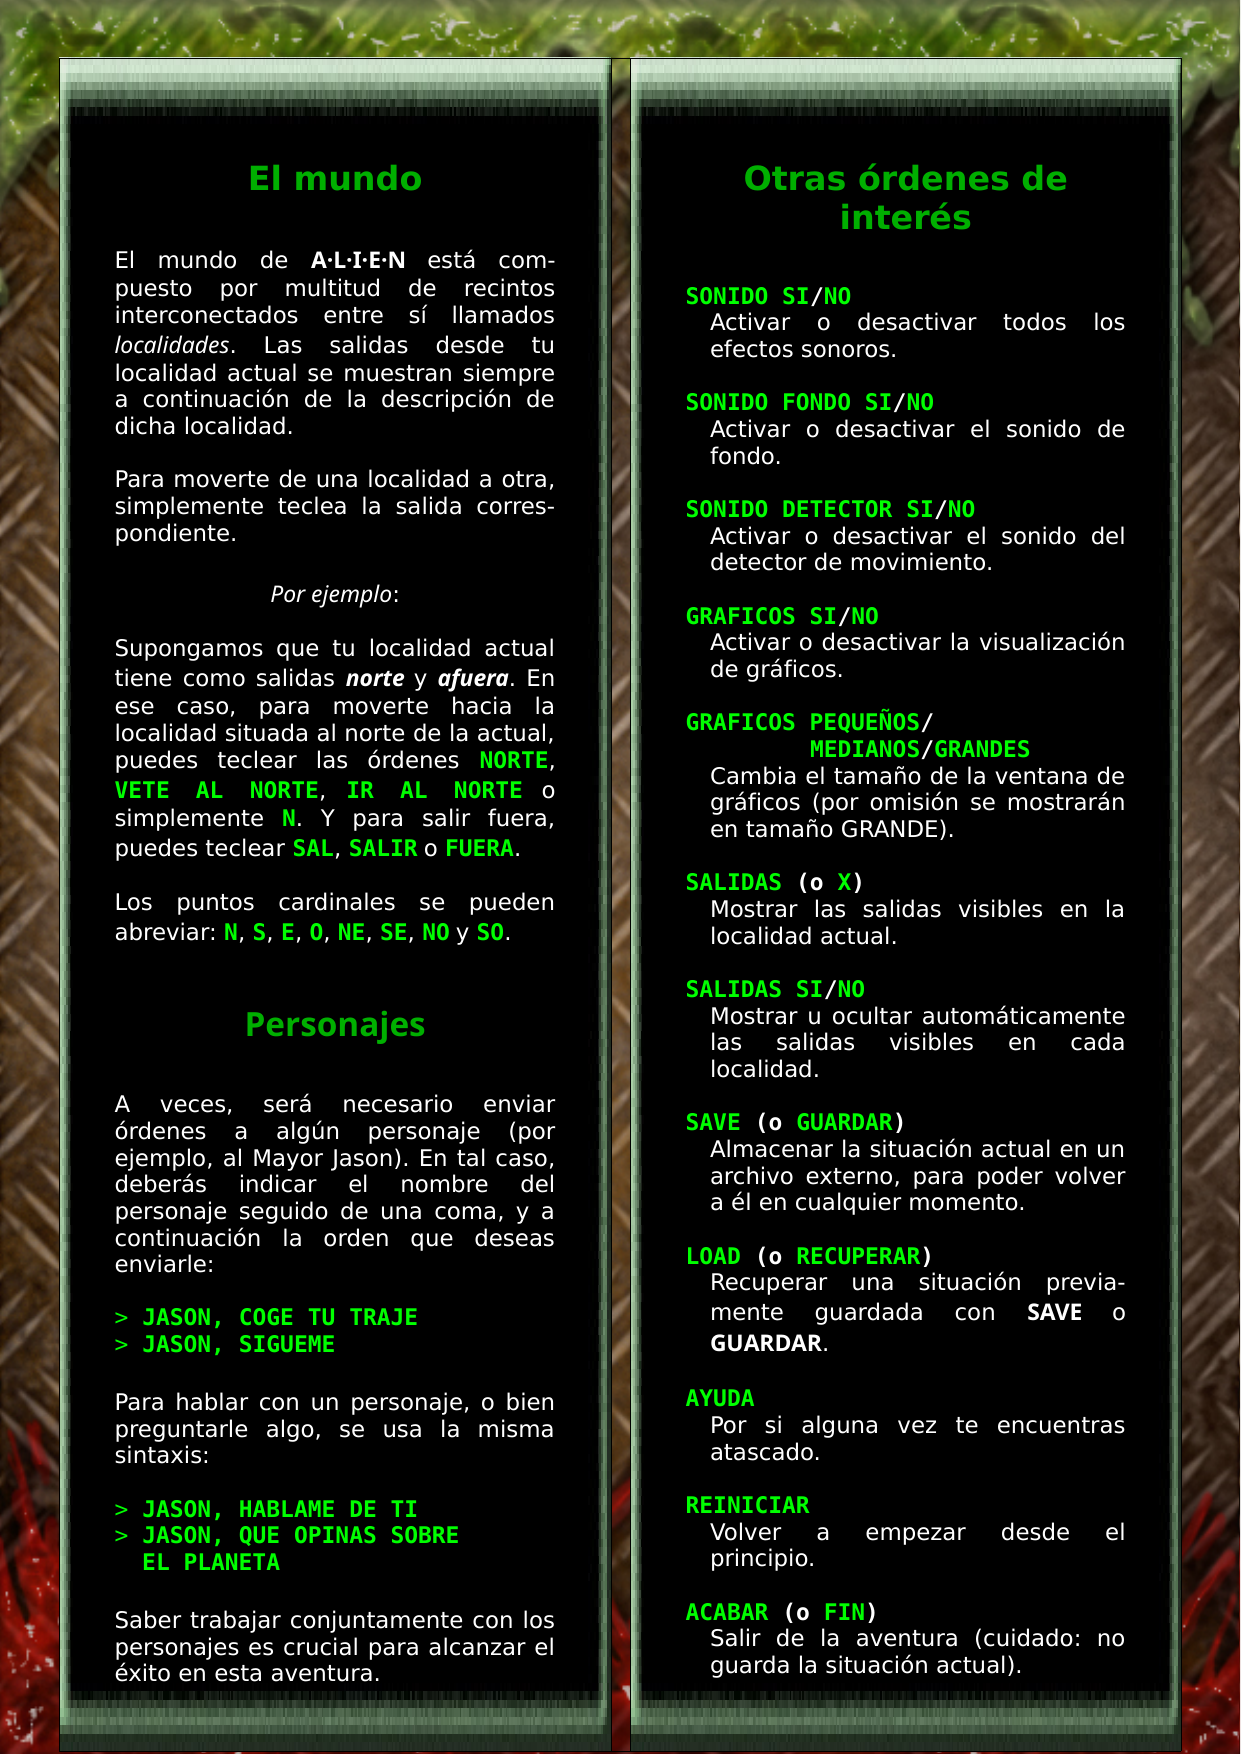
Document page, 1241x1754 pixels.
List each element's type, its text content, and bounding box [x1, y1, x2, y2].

picture [0, 0, 1241, 1754]
table_header Otras órdenes de interés SONIDO SI/NO Activar o desactivar todos los efectos sonoros. SONIDO FONDO SI/NO Activar o desactivar el sonido de fondo. SONIDO DETECTOR SI/NO Activar o desactivar el sonido del detector de movimiento. GRAFICOS SI/NO Activar o desactivar la visualización de gráficos. GRAFICOS PEQUEÑOS/ MEDIANOS/GRANDES Cambia el tamaño de la ventana de gráficos (por omisión se mostrarán en tamaño GRANDE). SALIDAS (o X) Mostrar las salidas visibles en la localidad actual. SALIDAS SI/NO Mostrar u ocultar automáticamente las salidas visibles en cada localidad. SAVE (o GUARDAR) Almacenar la situación actual en un archivo externo, para poder volver a él en cualquier momento. LOAD (o RECUPERAR) Recuperar una situación previa-mente guardada con SAVE o GUARDAR. AYUDA Por si alguna vez te encuentras atascado. REINICIAR Volver a empezar desde el principio. ACABAR (o FIN) Salir de la aventura (cuidado: no guarda la situación actual). [631, 59, 1181, 1751]
table_header [612, 59, 630, 1751]
table_header El mundo El mundo de A·L·I·E·N está com-puesto por multitud de recintos interconectados entre sí llamados localidades. Las salidas desde tu localidad actual se muestran siempre a continuación de la descripción de dicha localidad. Para moverte de una localidad a otra, simplemente teclea la salida corres-pondiente. Por ejemplo: Supongamos que tu localidad actual tiene como salidas norte y afuera. En ese caso, para moverte hacia la localidad situada al norte de la actual, puedes teclear las órdenes NORTE, VETE AL NORTE, IR AL NORTE o simplemente N. Y para salir fuera, puedes teclear SAL, SALIR o FUERA. Los puntos cardinales se pueden abreviar: N, S, E, O, NE, SE, NO y SO. Personajes A veces, será necesario enviar órdenes a algún personaje (por ejemplo, al Mayor Jason). En tal caso, deberás indicar el nombre del personaje seguido de una coma, y a continuación la orden que deseas enviarle: > JASON, COGE TU TRAJE > JASON, SIGUEME Para hablar con un personaje, o bien preguntarle algo, se usa la misma sintaxis: > JASON, HABLAME DE TI > JASON, QUE OPINAS SOBRE EL PLANETA Saber trabajar conjuntamente con los personajes es crucial para alcanzar el éxito en esta aventura. [60, 59, 611, 1751]
